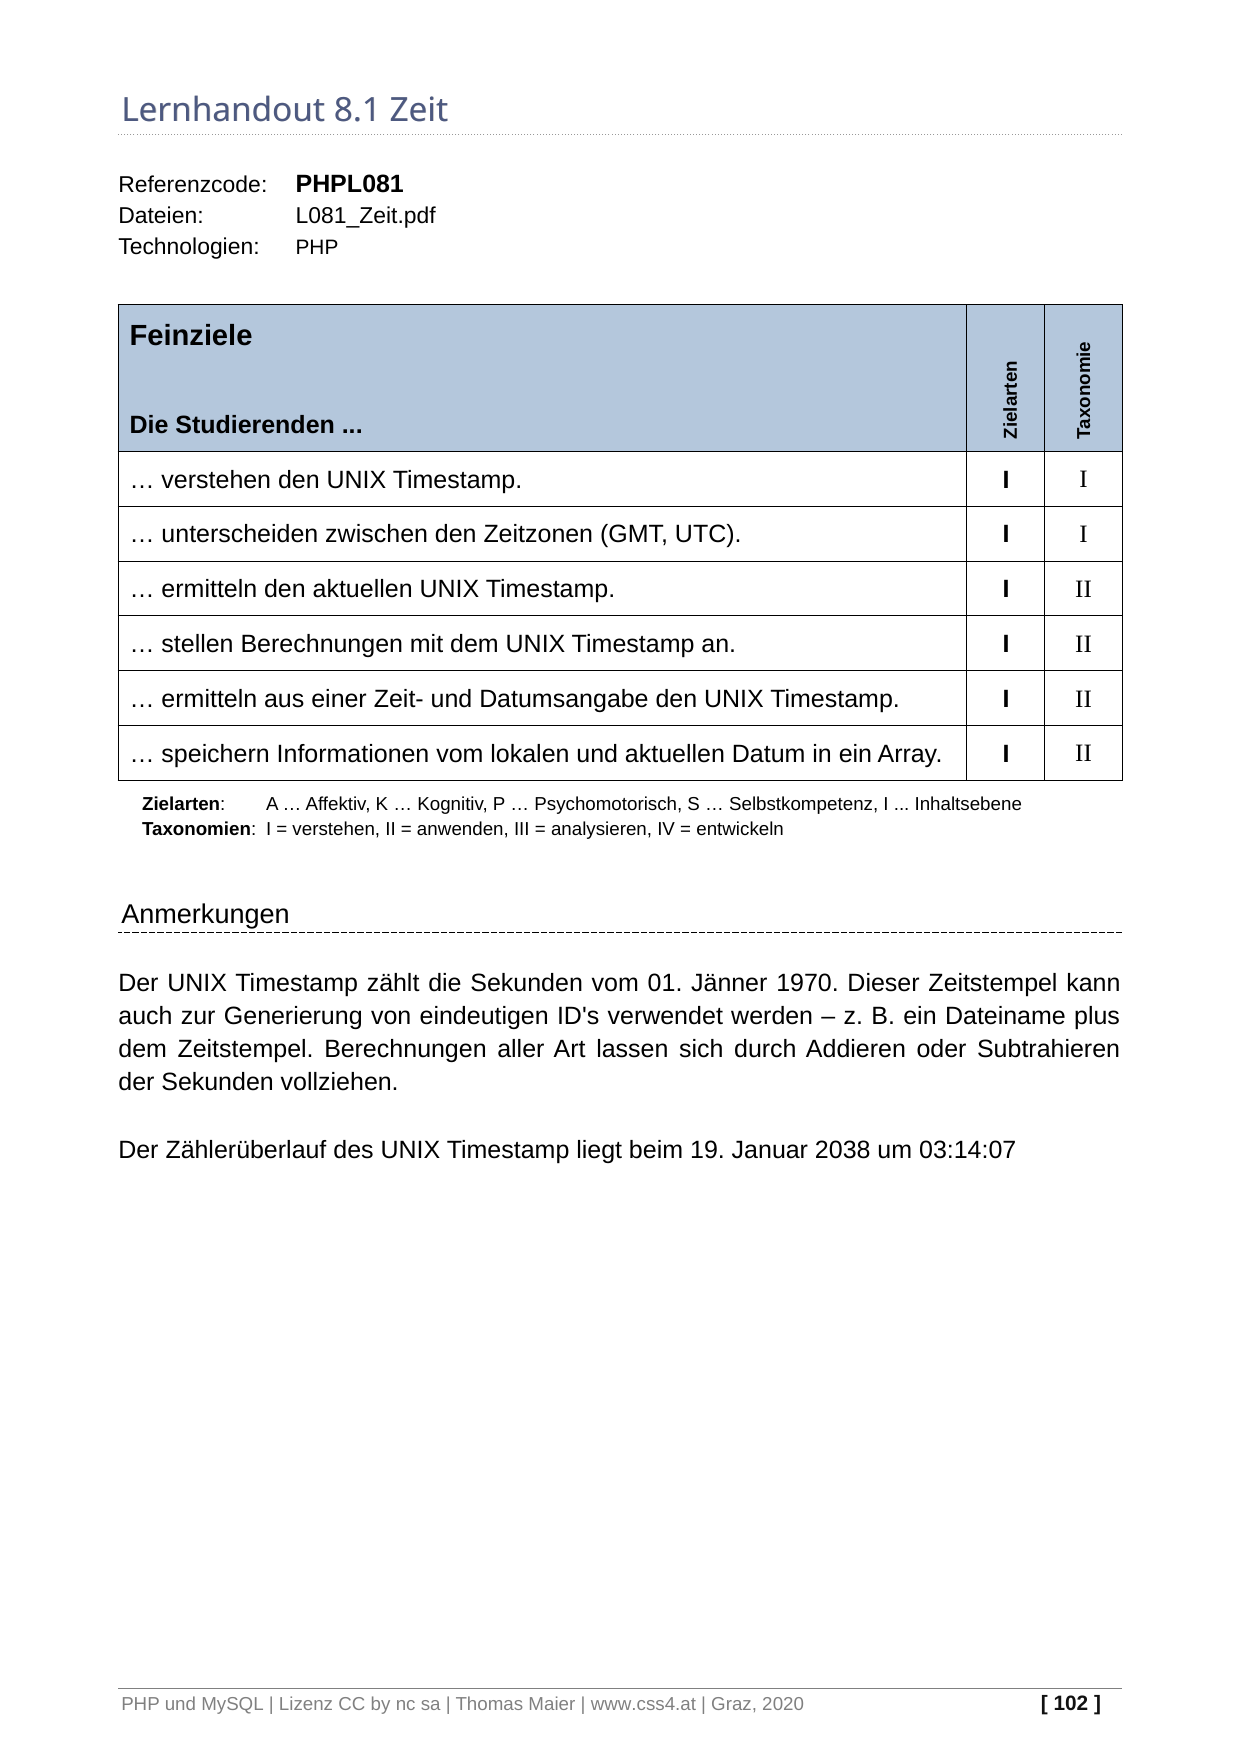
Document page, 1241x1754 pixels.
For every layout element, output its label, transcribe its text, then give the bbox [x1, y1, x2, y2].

table_cell … stellen Berechnungen mit dem UNIX Timestamp an. [119, 616, 966, 670]
text Der UNIX Timestamp zählt die Sekunden vom 01. Jänner 1970. Dieser Zeitstempel kann auch zur Generierung von eindeutigen ID's verwendet werden – z. B. ein Dateiname plus dem Zeitstempel. Berechnungen aller Art lassen sich durch Addieren oder Subtrahieren der Sekunden vollziehen. [118, 968, 1122, 1096]
subtitle Lernhandout 8.1 Zeit [118, 83, 1122, 134]
table_cell … verstehen den UNIX Timestamp. [119, 452, 966, 506]
table_cell I [967, 562, 1044, 615]
table_cell II [1045, 726, 1122, 780]
table_cell I [967, 507, 1044, 561]
table_cell … speichern Informationen vom lokalen und aktuellen Datum in ein Array. [119, 726, 966, 780]
table_cell I [1045, 507, 1122, 561]
table_header Feinziele Die Studierenden ... [119, 305, 966, 451]
table_cell … ermitteln den aktuellen UNIX Timestamp. [119, 562, 966, 615]
text Der Zählerüberlauf des UNIX Timestamp liegt beim 19. Januar 2038 um 03:14:07 [118, 1135, 1122, 1164]
text Technologien: PHP [118, 233, 1122, 259]
table_cell … ermitteln aus einer Zeit- und Datumsangabe den UNIX Timestamp. [119, 671, 966, 725]
table_cell I [1045, 452, 1122, 506]
table_cell I [967, 452, 1044, 506]
table_cell I [967, 726, 1044, 780]
text Zielarten: A … Affektiv, K … Kognitiv, P … Psychomotorisch, S … Selbstkompetenz, I ... Inhaltsebene Taxonomien: I = verstehen, II = anwenden, III = analysieren, IV = entwickeln [142, 793, 1122, 839]
table_header Zielarten [967, 305, 1044, 451]
text Dateien: L081_Zeit.pdf [118, 202, 1122, 229]
text Referenzcode: PHPL081 [118, 169, 1122, 198]
table_cell I [967, 616, 1044, 670]
table_cell … unterscheiden zwischen den Zeitzonen (GMT, UTC). [119, 507, 966, 561]
table_cell II [1045, 562, 1122, 615]
table_cell II [1045, 671, 1122, 725]
table_header Taxonomie [1045, 305, 1122, 451]
table_cell II [1045, 616, 1122, 670]
text Anmerkungen [118, 895, 1122, 932]
table_cell I [967, 671, 1044, 725]
